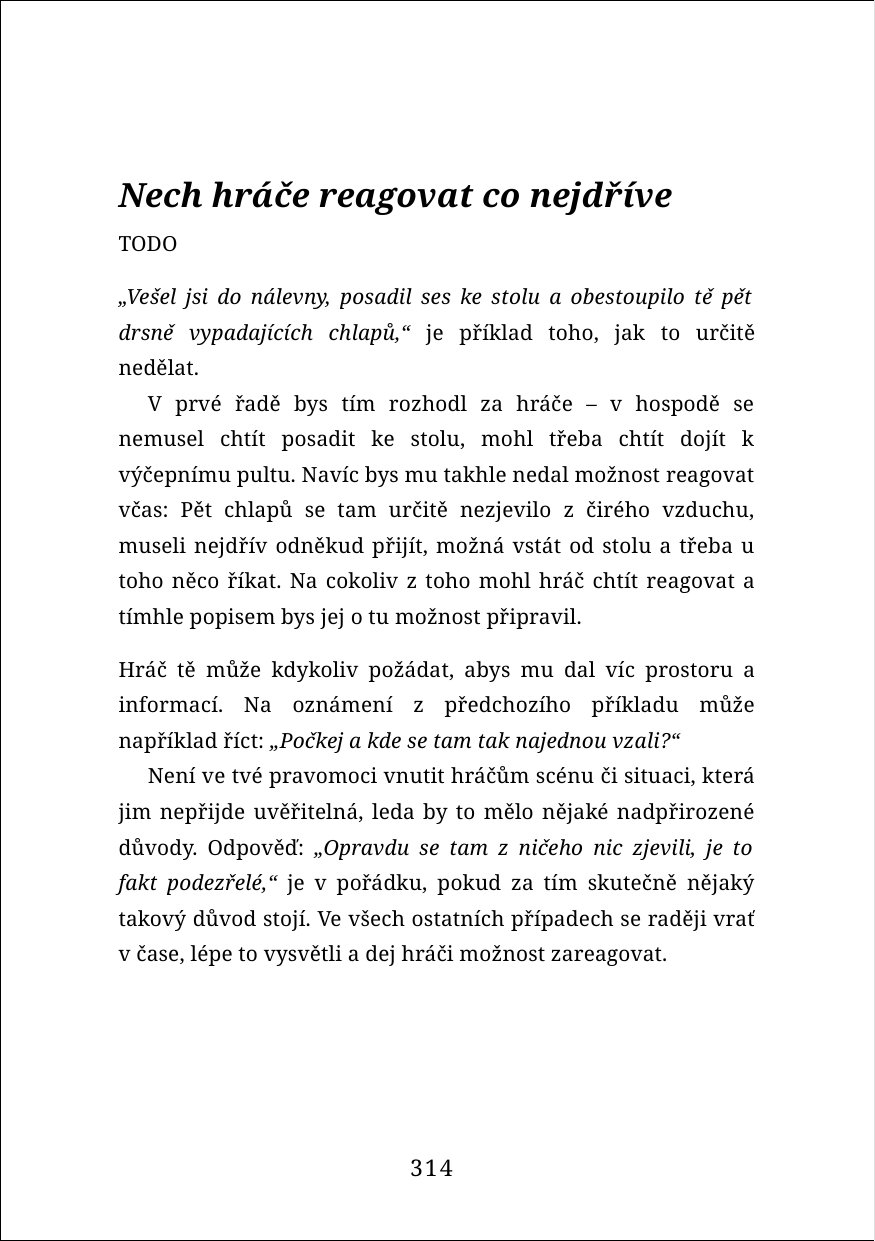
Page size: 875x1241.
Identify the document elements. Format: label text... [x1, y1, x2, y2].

text TODO [118, 229, 756, 257]
text Hráč tě může kdykoliv požádat, abys mu dal víc prostoru a informací. Na oznámení z předchozího příkladu může například říct: „Počkej a kde se tam tak najednou vzali?“ Není ve tvé pravomoci vnutit hráčům scénu či situaci, která jim nepřijde uvěřitelná, leda by to mělo nějaké nadpřirozené důvody. Odpověď: „Opravdu se tam z ničeho nic zjevili, je to fakt podezřelé,“ je v pořádku, pokud za tím skutečně nějaký takový důvod stojí. Ve všech ostatních případech se raději vrať v čase, lépe to vysvětli a dej hráči možnost zareagovat. [118, 655, 756, 968]
subtitle Nech hráče reagovat co nejdříve [118, 172, 756, 217]
text „Vešel jsi do nálevny, posadil ses ke stolu a obestoupilo tě pět drsně vypadajících chlapů,“ je příklad toho, jak to určitě nedělat. V prvé řadě bys tím rozhodl za hráče – v hospodě se nemusel chtít posadit ke stolu, mohl třeba chtít dojít k výčepnímu pultu. Navíc bys mu takhle nedal možnost reagovat včas: Pět chlapů se tam určitě nezjevilo z čirého vzduchu, museli nejdřív odněkud přijít, možná vstát od stolu a třeba u toho něco říkat. Na cokoliv z toho mohl hráč chtít reagovat a tímhle popisem bys jej o tu možnost připravil. [118, 282, 756, 630]
